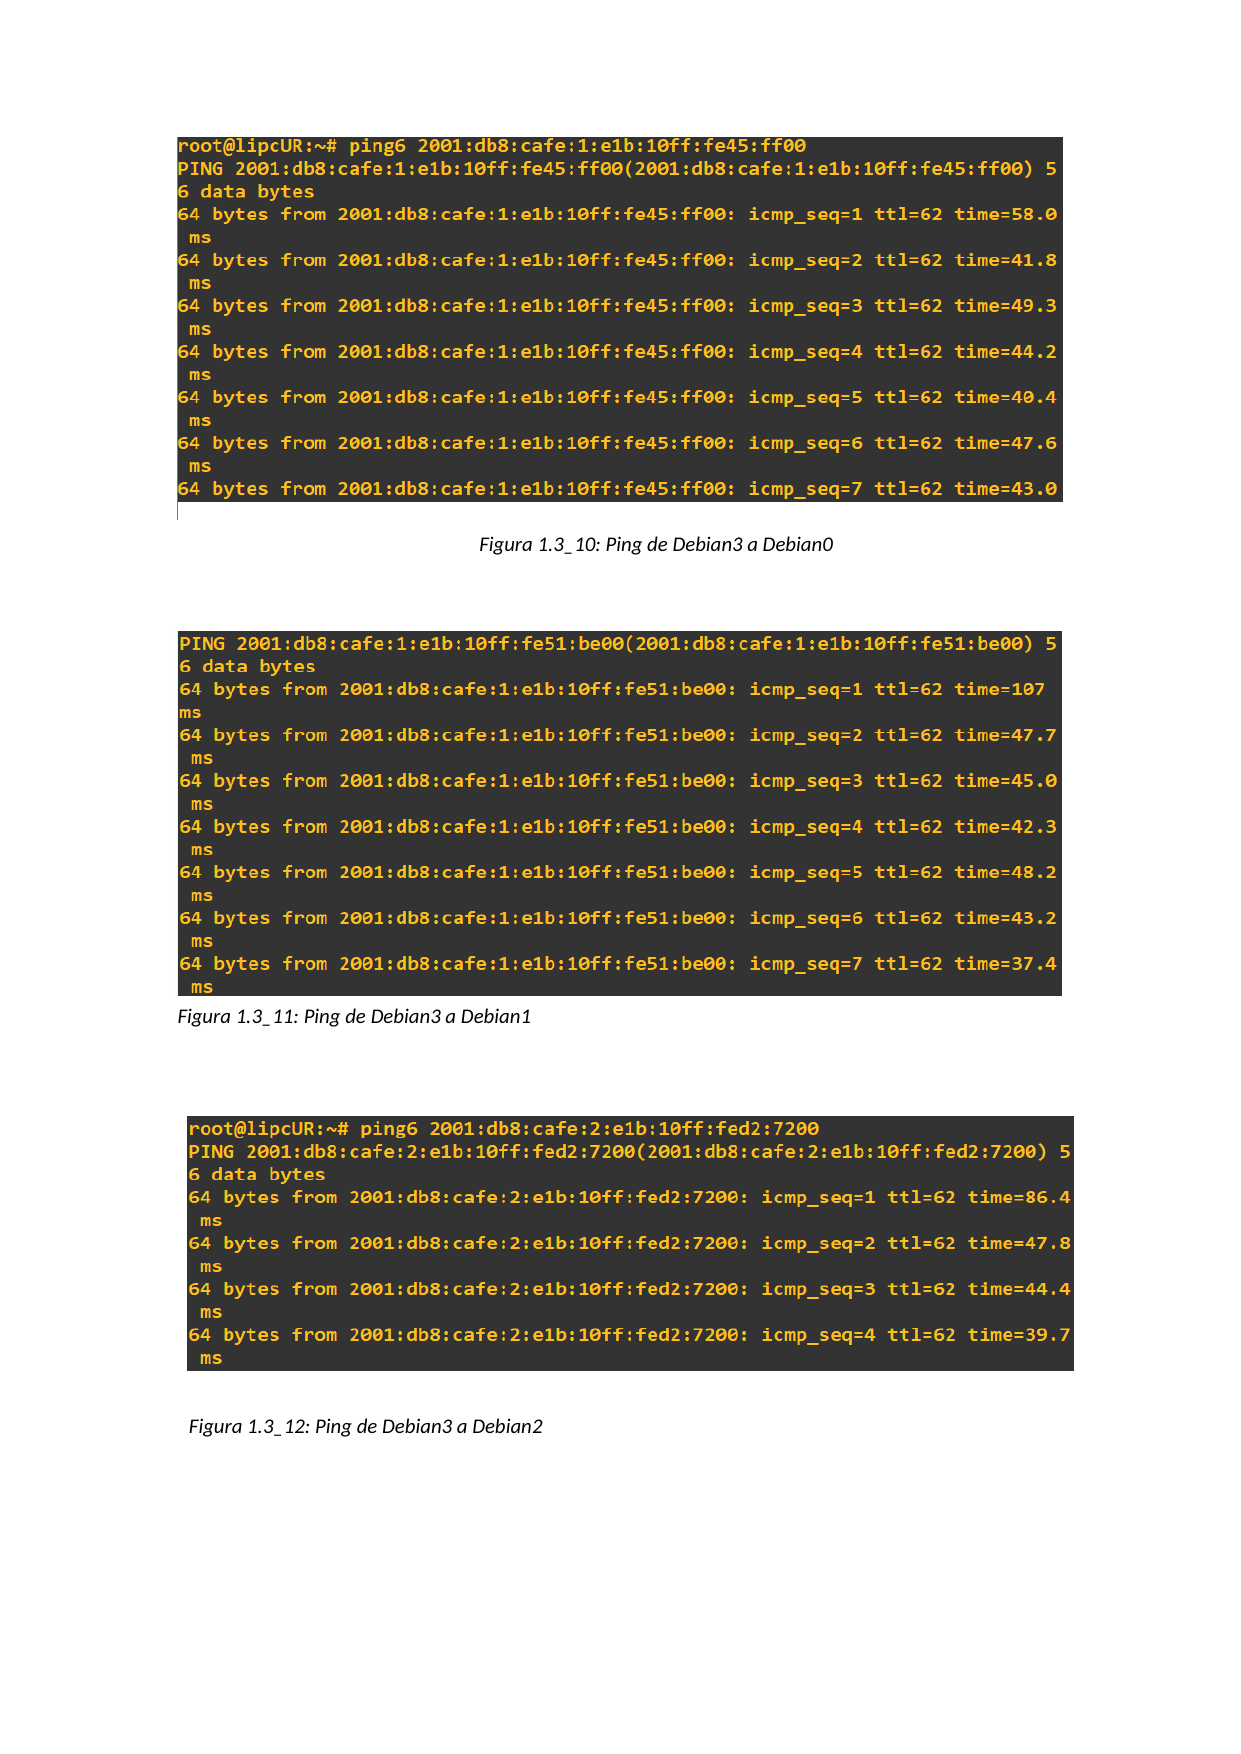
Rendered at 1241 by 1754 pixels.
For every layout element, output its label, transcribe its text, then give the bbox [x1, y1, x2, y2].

text Figura 1.3_10: Ping de Debian3 a Debian0 [178, 502, 1063, 556]
